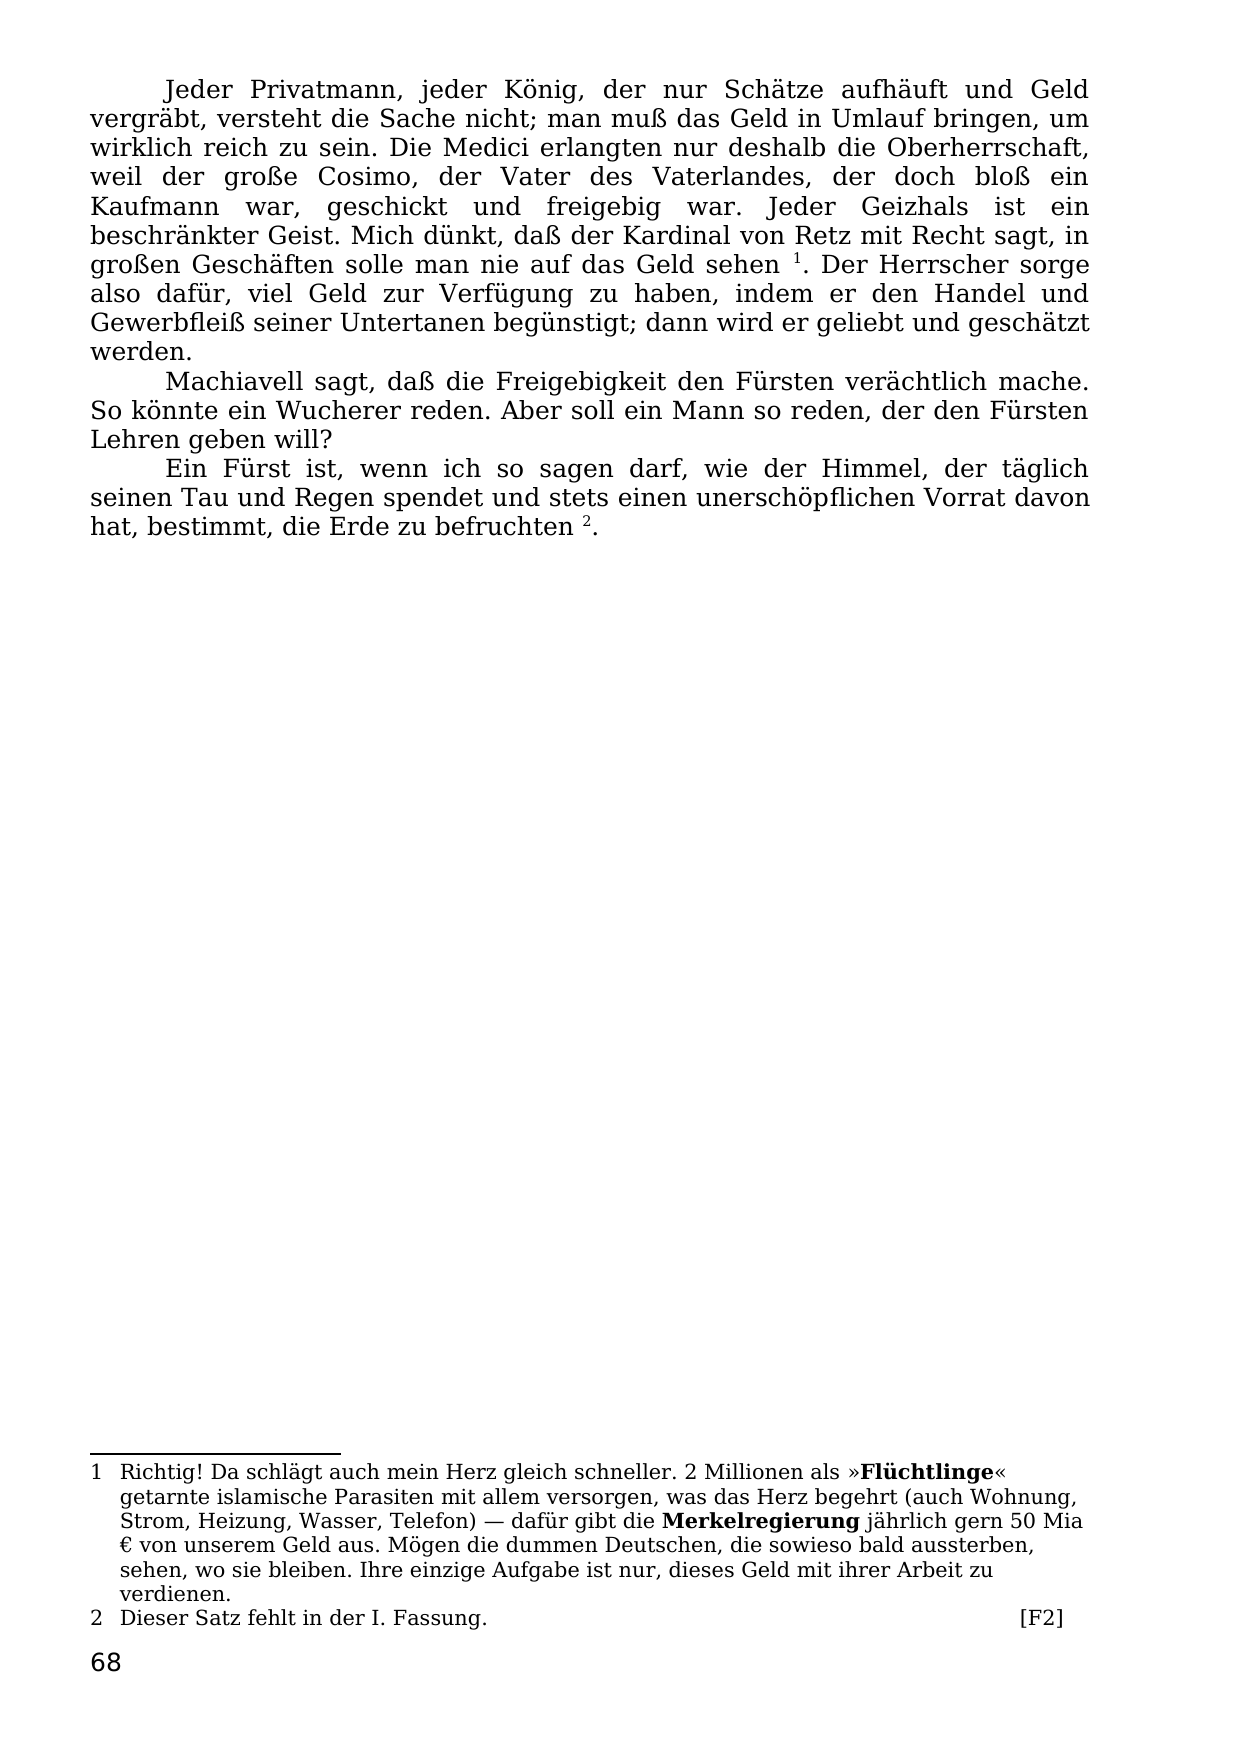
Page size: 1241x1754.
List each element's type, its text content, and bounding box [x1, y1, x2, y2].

text Dieser Satz fehlt in der I. Fassung. [F2] [90, 1606, 1091, 1631]
text Ein Fürst ist, wenn ich so sagen darf, wie der Himmel, der täglich seinen Tau und Regen spendet und stets einen unerschöpflichen Vorrat davon hat, bestimmt, die Erde zu befruchten . [90, 454, 1091, 542]
text Richtig! Da schlägt auch mein Herz gleich schneller. 2 Millionen als »Flüchtlinge« getarnte islamische Parasiten mit allem versorgen, was das Herz begehrt (auch Wohnung, Strom, Heizung, Wasser, Telefon) — dafür gibt die Merkelregierung jährlich gern 50 Mia € von unserem Geld aus. Mögen die dummen Deutschen, die sowieso bald aussterben, sehen, wo sie bleiben. Ihre einzige Aufgabe ist nur, dieses Geld mit ihrer Arbeit zu verdienen. [90, 1460, 1091, 1606]
text Machiavell sagt, daß die Freigebigkeit den Fürsten verächtlich mache. So könnte ein Wucherer reden. Aber soll ein Mann so reden, der den Fürsten Lehren geben will? [90, 367, 1091, 454]
text Jeder Privatmann, jeder König, der nur Schätze aufhäuft und Geld vergräbt, versteht die Sache nicht; man muß das Geld in Umlauf bringen, um wirklich reich zu sein. Die Medici erlangten nur deshalb die Oberherrschaft, weil der große Cosimo, der Vater des Vaterlandes, der doch bloß ein Kaufmann war, geschickt und freigebig war. Jeder Geizhals ist ein beschränkter Geist. Mich dünkt, daß der Kardinal von Retz mit Recht sagt, in großen Geschäften solle man nie auf das Geld sehen . Der Herrscher sorge also dafür, viel Geld zur Verfügung zu haben, indem er den Handel und Gewerbfleiß seiner Untertanen begünstigt; dann wird er geliebt und geschätzt werden. [90, 75, 1091, 367]
